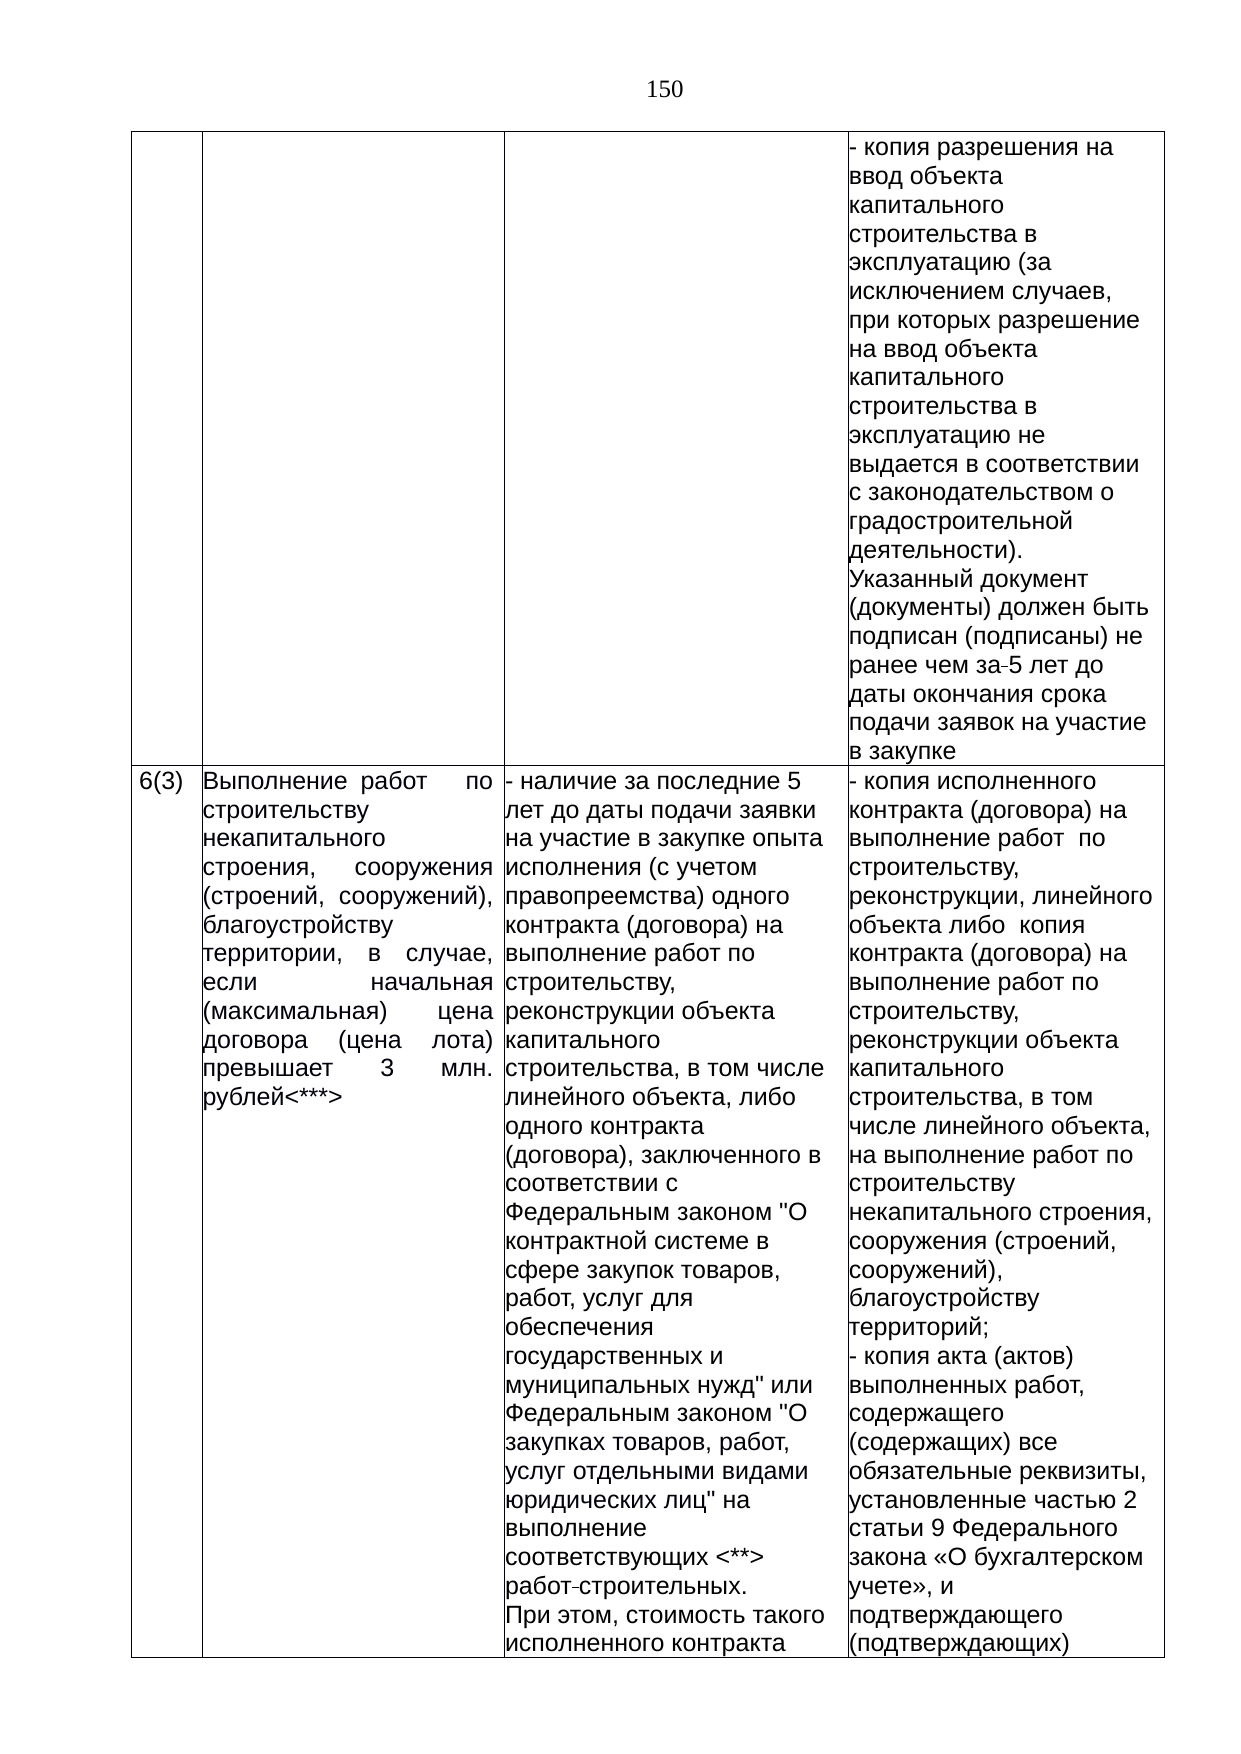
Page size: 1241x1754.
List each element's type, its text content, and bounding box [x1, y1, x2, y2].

table_cell - наличие за последние 5 лет до даты подачи заявки на участие в закупке опыта исполнения (с учетом правопреемства) одного контракта (договора) на выполнение работ по строительству, реконструкции объекта капитального строительства, в том числе линейного объекта, либо одного контракта (договора), заключенного в соответствии с Федеральным законом "О контрактной системе в сфере закупок товаров, работ, услуг для обеспечения государственных и муниципальных нужд" или Федеральным законом "О закупках товаров, работ, услуг отдельными видами юридических лиц" на выполнение соответствующих <**> работ строительных. При этом, стоимость такого исполненного контракта [505, 766, 848, 1657]
table_cell - копия разрешения на ввод объекта капитального строительства в эксплуатацию (за исключением случаев, при которых разрешение на ввод объекта капитального строительства в эксплуатацию не выдается в соответствии с законодательством о градостроительной деятельности). Указанный документ (документы) должен быть подписан (подписаны) не ранее чем за 5 лет до даты окончания срока подачи заявок на участие в закупке [849, 132, 1164, 765]
table_cell Выполнение работ по строительству некапитального строения, сооружения (строений, сооружений), благоустройству территории, в случае, если начальная (максимальная) цена договора (цена лота) превышает 3 млн. рублей<***> [203, 766, 504, 1657]
table_cell 6(3) [132, 766, 202, 1657]
table_cell [203, 132, 504, 765]
table_cell [505, 132, 848, 765]
table_cell [132, 132, 202, 765]
table_cell - копия исполненного контракта (договора) на выполнение работ по строительству, реконструкции, линейного объекта либо копия контракта (договора) на выполнение работ по строительству, реконструкции объекта капитального строительства, в том числе линейного объекта, на выполнение работ по строительству некапитального строения, сооружения (строений, сооружений), благоустройству территорий; - копия акта (актов) выполненных работ, содержащего (содержащих) все обязательные реквизиты, установленные частью 2 статьи 9 Федерального закона «О бухгалтерском учете», и подтверждающего (подтверждающих) [849, 766, 1164, 1657]
